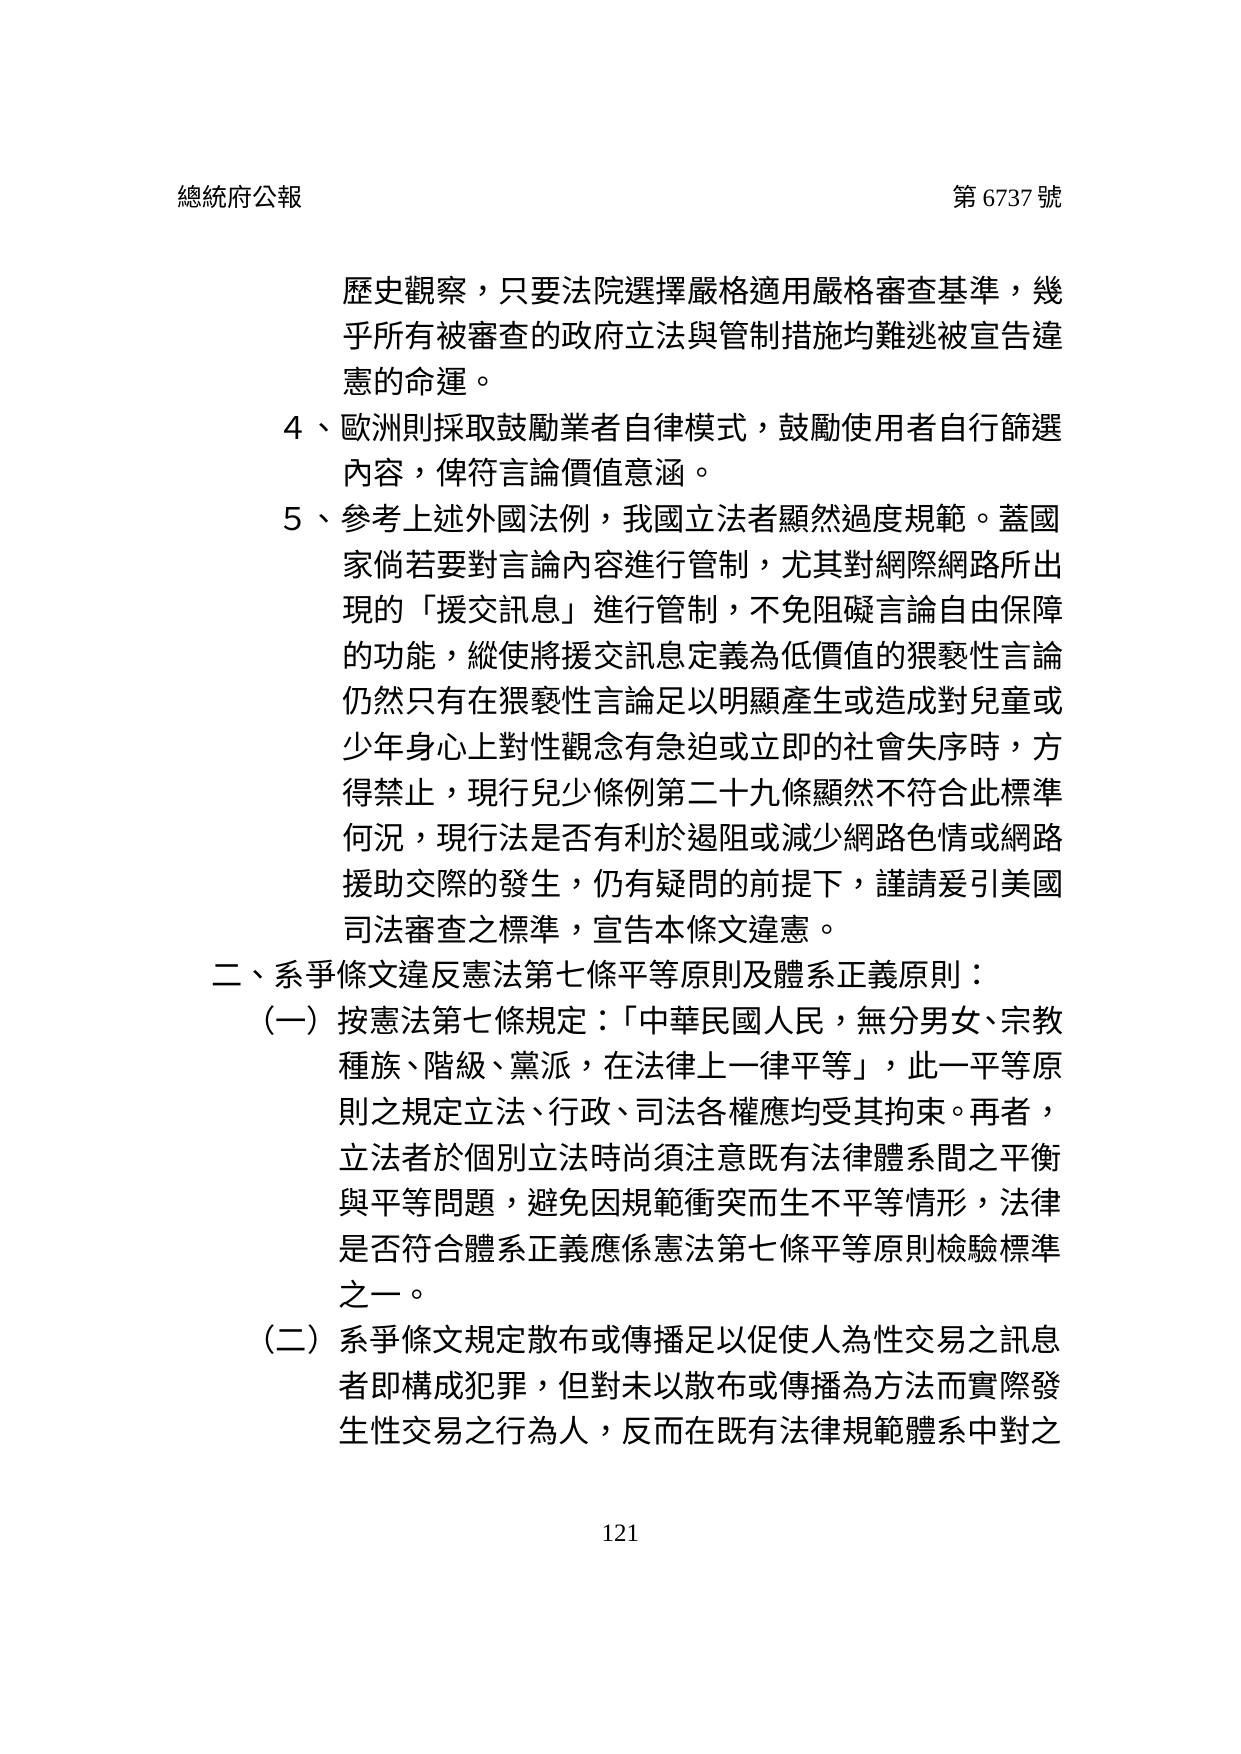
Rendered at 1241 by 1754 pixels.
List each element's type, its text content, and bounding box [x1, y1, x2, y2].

text （二）系爭條文規定散布或傳播足以促使人為性交易之訊息者即構成犯罪，但對未以散布或傳播為方法而實際發生性交易之行為人，反而在既有法律規範體系中對之 [244, 1315, 1063, 1452]
text 二、系爭條文違反憲法第七條平等原則及體系正義原則： [177, 950, 1063, 996]
text ５、參考上述外國法例，我國立法者顯然過度規範。蓋國家倘若要對言論內容進行管制，尤其對網際網路所出現的「援交訊息」進行管制，不免阻礙言論自由保障的功能，縱使將援交訊息定義為低價值的猥褻性言論，仍然只有在猥褻性言論足以明顯產生或造成對兒童或少年身心上對性觀念有急迫或立即的社會失序時，方得禁止，現行兒少條例第二十九條顯然不符合此標準。何況，現行法是否有利於遏阻或減少網路色情或網路援助交際的發生，仍有疑問的前提下，謹請爰引美國司法審查之標準，宣告本條文違憲。 [277, 494, 1063, 950]
text 歷史觀察，只要法院選擇嚴格適用嚴格審查基準，幾乎所有被審查的政府立法與管制措施均難逃被宣告違憲的命運。 [277, 266, 1063, 403]
text ４、歐洲則採取鼓勵業者自律模式，鼓勵使用者自行篩選內容，俾符言論價值意涵。 [277, 403, 1063, 494]
text （一）按憲法第七條規定：「中華民國人民，無分男女、宗教、種族、階級、黨派，在法律上一律平等」，此一平等原則之規定立法、行政、司法各權應均受其拘束。再者，立法者於個別立法時尚須注意既有法律體系間之平衡與平等問題，避免因規範衝突而生不平等情形，法律是否符合體系正義應係憲法第七條平等原則檢驗標準之一。 [244, 996, 1063, 1315]
